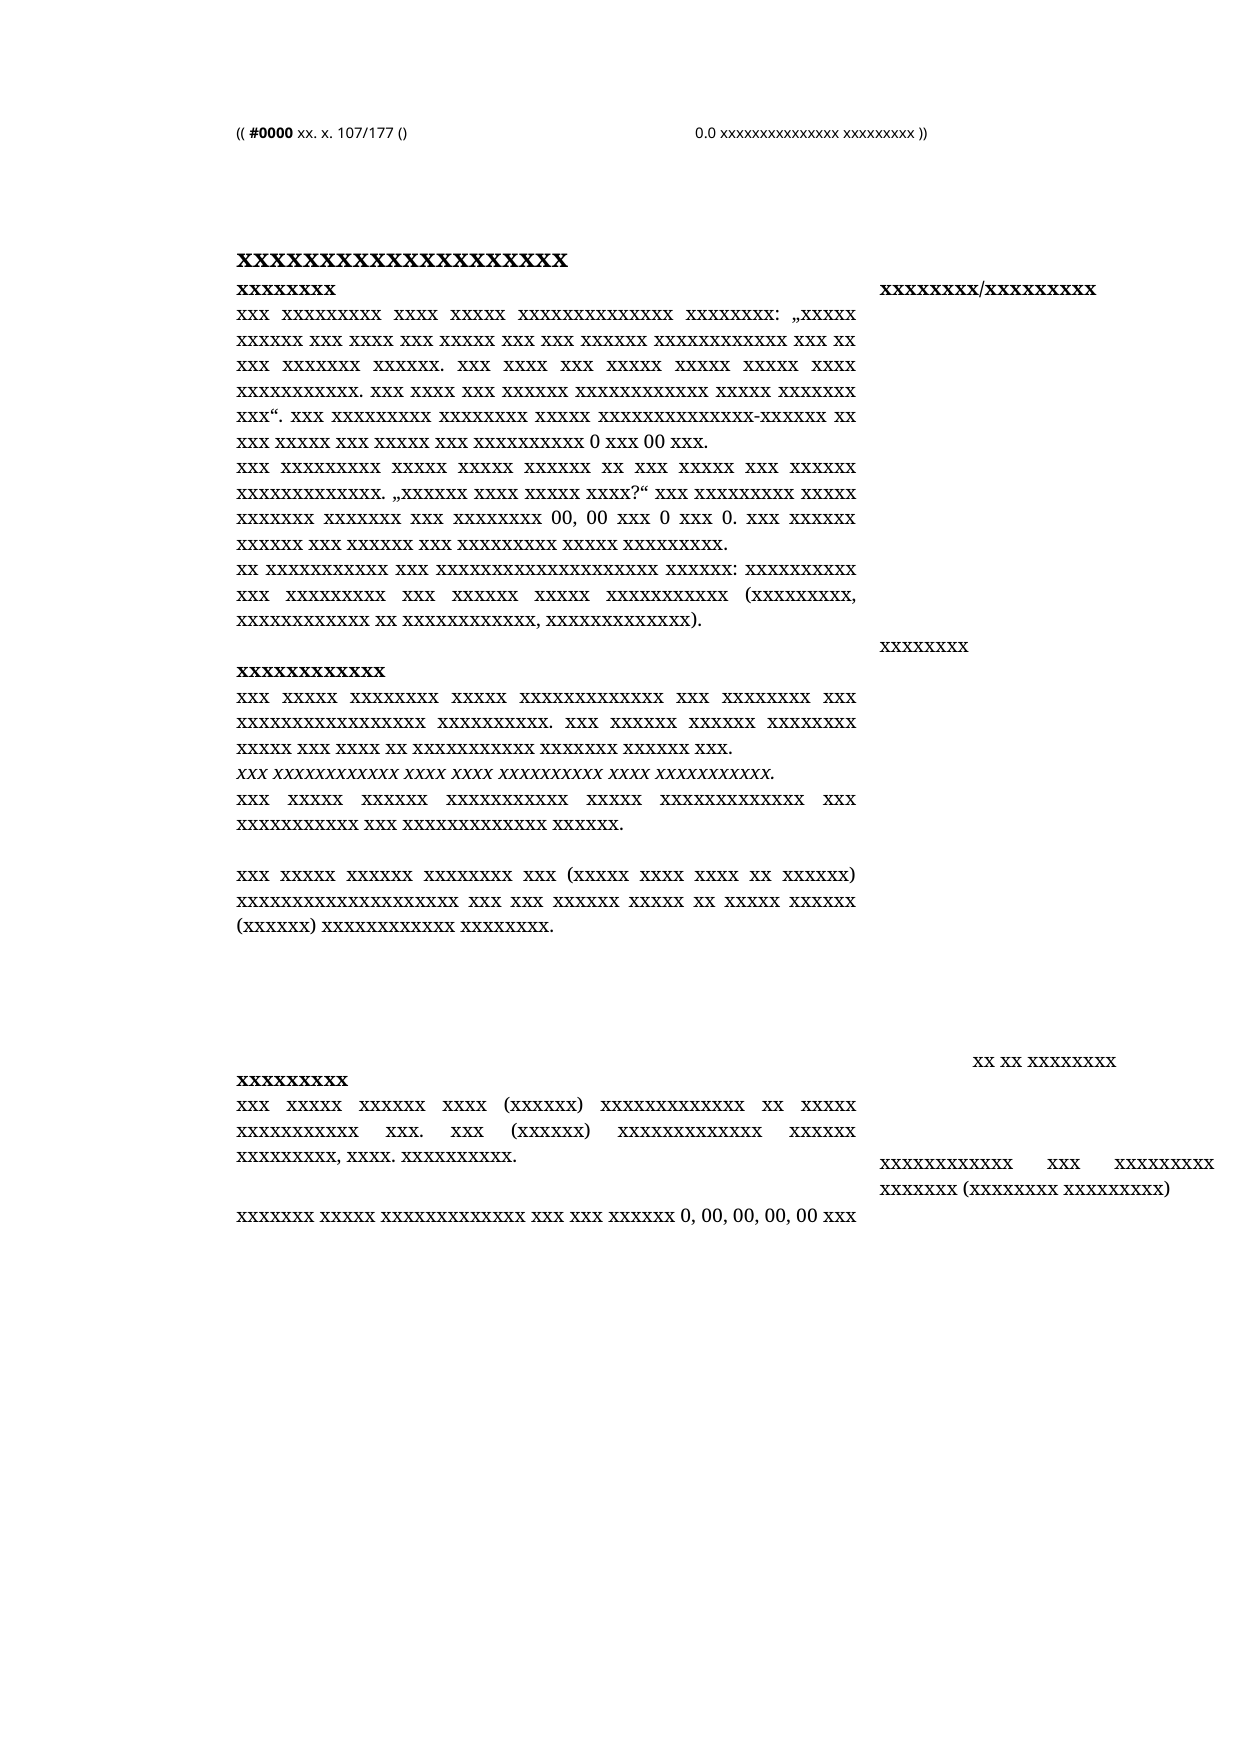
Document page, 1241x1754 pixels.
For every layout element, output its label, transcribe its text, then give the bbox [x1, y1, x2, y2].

table_header xx xx xxxxxxxx xxxxxxxxxxxx xxx xxxxxxxxx xxxxxxx (xxxxxxxx xxxxxxxxx) [868, 1039, 1226, 1227]
text xxxxxxxxxxxxxxxxxxxx [236, 241, 927, 275]
table_header xxxxxxxx xxx xxxxxxxxx xxxx xxxxx xxxxxxxxxxxxxx xxxxxxxx: „xxxxx xxxxxx xxx xxxx xxx xxxxx xxx xxx xxxxxx xxxxxxxxxxxx xxx xx xxx xxxxxxx xxxxxx. xxx xxxx xxx xxxxx xxxxx xxxxx xxxx xxxxxxxxxxx. xxx xxxx xxx xxxxxx xxxxxxxxxxxx xxxxx xxxxxxx xxx“. xxx xxxxxxxxx xxxxxxxx xxxxx xxxxxxxxxxxxxx-xxxxxx xx xxx xxxxx xxx xxxxx xxx xxxxxxxxxx 0 xxx 00 xxx. xxx xxxxxxxxx xxxxx xxxxx xxxxxx xx xxx xxxxx xxx xxxxxx xxxxxxxxxxxxx. „xxxxxx xxxx xxxxx xxxx?“ xxx xxxxxxxxx xxxxx xxxxxxx xxxxxxx xxx xxxxxxxx 00, 00 xxx 0 xxx 0. xxx xxxxxx xxxxxx xxx xxxxxx xxx xxxxxxxxx xxxxx xxxxxxxxx. xx xxxxxxxxxxx xxx xxxxxxxxxxxxxxxxxxxx xxxxxx: xxxxxxxxxx xxx xxxxxxxxx xxx xxxxxx xxxxx xxxxxxxxxxx (xxxxxxxxx, xxxxxxxxxxxx xx xxxxxxxxxxxx, xxxxxxxxxxxxx). xxxxxxxxxxxx xxx xxxxx xxxxxxxx xxxxx xxxxxxxxxxxxx xxx xxxxxxxx xxx xxxxxxxxxxxxxxxxx xxxxxxxxxx. xxx xxxxxx xxxxxx xxxxxxxx xxxxx xxx xxxx xx xxxxxxxxxxx xxxxxxx xxxxxx xxx. xxx xxxxxxxxxxxx xxxx xxxx xxxxxxxxxx xxxx xxxxxxxxxxx. xxx xxxxx xxxxxx xxxxxxxxxxx xxxxx xxxxxxxxxxxxx xxx xxxxxxxxxxx xxx xxxxxxxxxxxxx xxxxxx. xxx xxxxx xxxxxx xxxxxxxx xxx (xxxxx xxxx xxxx xx xxxxxx) xxxxxxxxxxxxxxxxxxxx xxx xxx xxxxxx xxxxx xx xxxxx xxxxxx (xxxxxx) xxxxxxxxxxxx xxxxxxxx. xxxxxxxxx xxx xxxxx xxxxxx xxxx (xxxxxx) xxxxxxxxxxxxx xx xxxxx xxxxxxxxxxx xxx. xxx (xxxxxx) xxxxxxxxxxxxx xxxxxx xxxxxxxxx, xxxx. xxxxxxxxxx. xxxxxxx xxxxx xxxxxxxxxxxxx xxx xxx xxxxxx 0, 00, 00, 00, 00 xxx [225, 275, 868, 1227]
table_header xxxxxxxx/xxxxxxxxx xxxxxxxx [868, 275, 1226, 1038]
